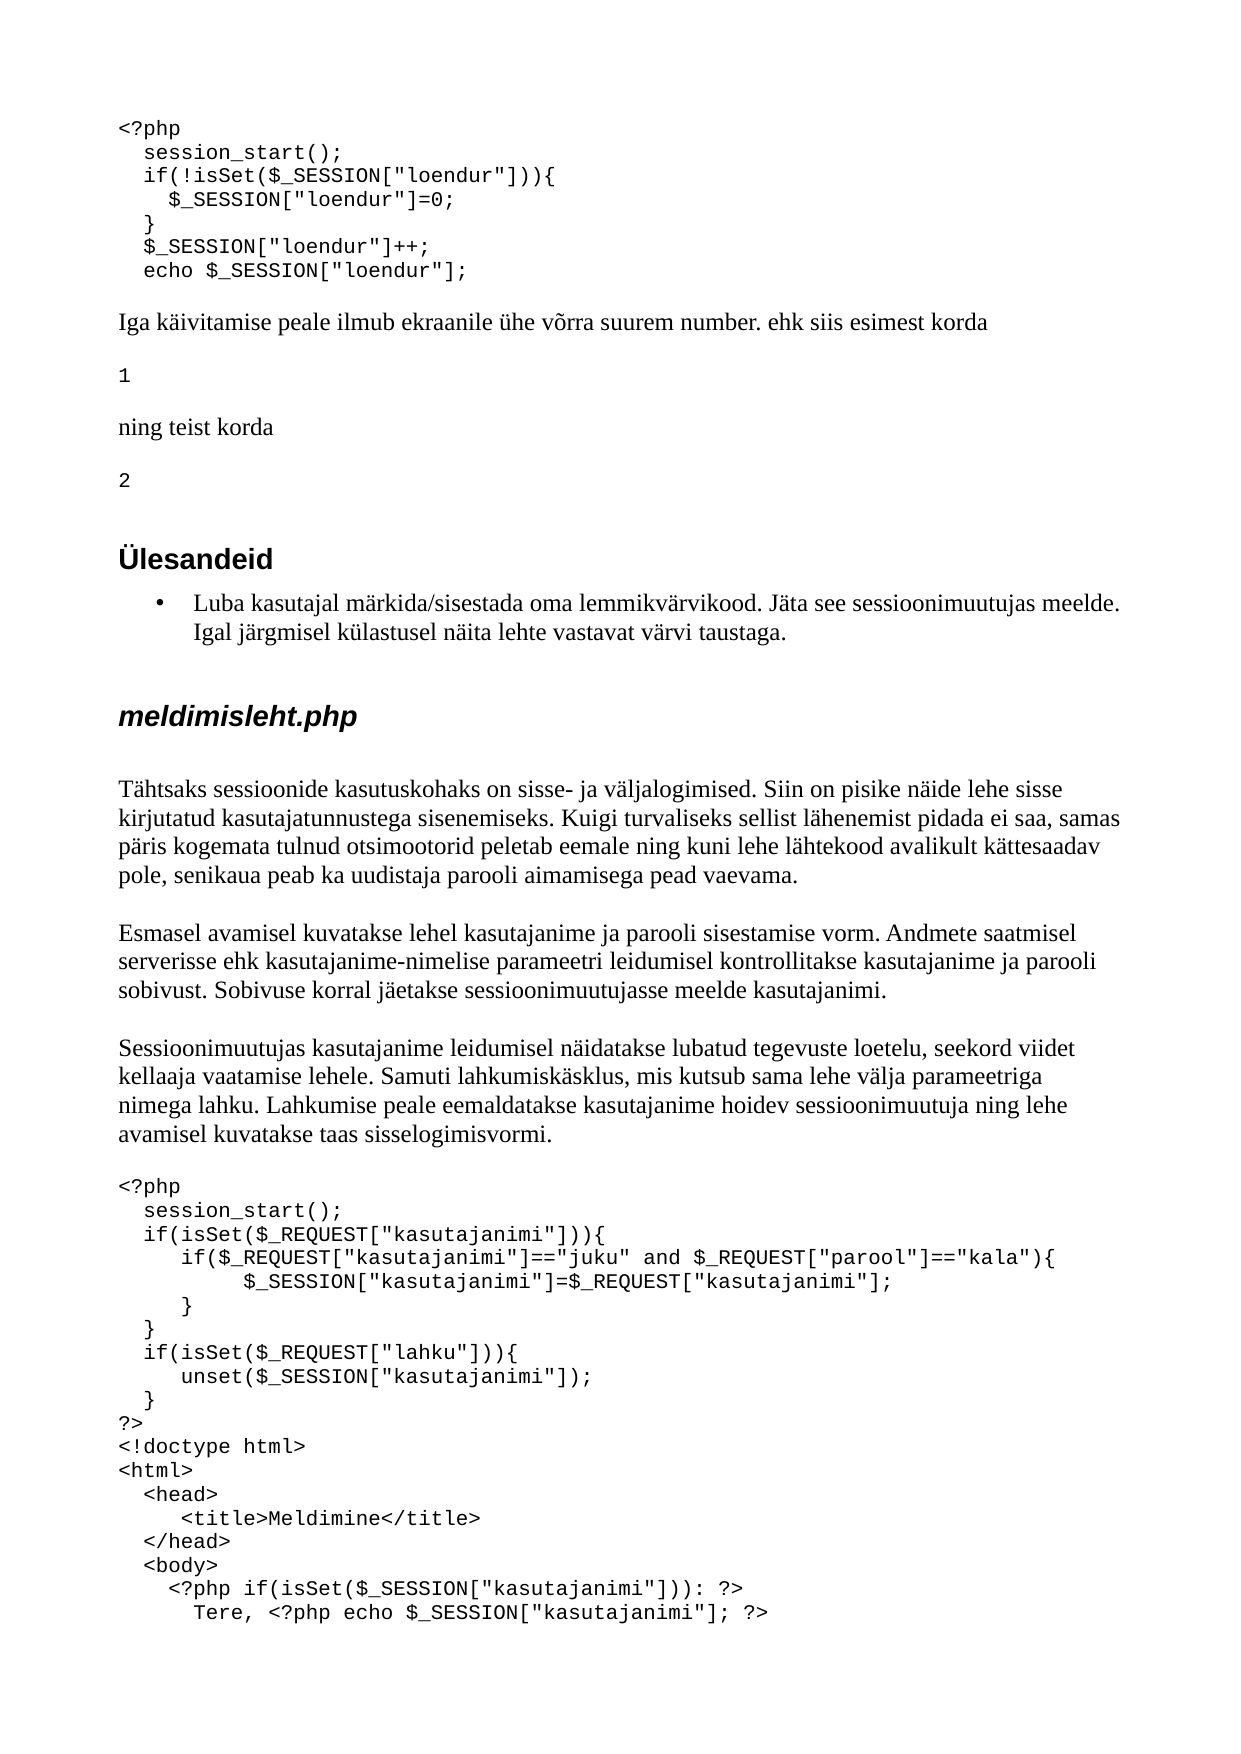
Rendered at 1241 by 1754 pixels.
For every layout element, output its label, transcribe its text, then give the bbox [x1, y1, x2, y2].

text } [118, 1389, 1122, 1413]
text $_SESSION["loendur"]=0; [118, 189, 1122, 213]
text <head> [118, 1484, 1122, 1507]
subtitle meldimisleht.php [118, 699, 1122, 733]
text } [118, 213, 1122, 236]
text if(!isSet($_SESSION["loendur"])){ [118, 165, 1122, 189]
subtitle Ülesandeid [118, 542, 1122, 575]
text session_start(); [118, 142, 1122, 165]
text $_SESSION["kasutajanimi"]=$_REQUEST["kasutajanimi"]; [118, 1271, 1122, 1295]
text 2 [118, 469, 1122, 493]
text Tere, <?php echo $_SESSION["kasutajanimi"]; ?> [118, 1602, 1122, 1626]
text 1 [118, 365, 1122, 388]
text ning teist korda [118, 412, 1122, 441]
text if(isSet($_REQUEST["kasutajanimi"])){ [118, 1224, 1122, 1247]
text Tähtsaks sessioonide kasutuskohaks on sisse- ja väljalogimised. Siin on pisike näide lehe sisse kirjutatud kasutajatunnustega sisenemiseks. Kuigi turvaliseks sellist lähenemist pidada ei saa, samas päris kogemata tulnud otsimootorid peletab eemale ning kuni lehe lähtekood avalikult kättesaadav pole, senikaua peab ka uudistaja parooli aimamisega pead vaevama. [118, 774, 1122, 889]
text session_start(); [118, 1200, 1122, 1224]
text <body> [118, 1555, 1122, 1578]
text </head> [118, 1531, 1122, 1555]
text <title>Meldimine</title> [118, 1507, 1122, 1531]
text Esmasel avamisel kuvatakse lehel kasutajanime ja parooli sisestamise vorm. Andmete saatmisel serverisse ehk kasutajanime-nimelise parameetri leidumisel kontrollitakse kasutajanime ja parooli sobivust. Sobivuse korral jäetakse sessioonimuutujasse meelde kasutajanimi. [118, 918, 1122, 1004]
text ?> [118, 1413, 1122, 1437]
text Sessioonimuutujas kasutajanime leidumisel näidatakse lubatud tegevuste loetelu, seekord viidet kellaaja vaatamise lehele. Samuti lahkumiskäsklus, mis kutsub sama lehe välja parameetriga nimega lahku. Lahkumise peale eemaldatakse kasutajanime hoidev sessioonimuutuja ning lehe avamisel kuvatakse taas sisselogimisvormi. [118, 1033, 1122, 1148]
text $_SESSION["loendur"]++; [118, 236, 1122, 260]
text Iga käivitamise peale ilmub ekraanile ühe võrra suurem number. ehk siis esimest korda [118, 307, 1122, 336]
text <html> [118, 1460, 1122, 1484]
text if(isSet($_REQUEST["lahku"])){ [118, 1342, 1122, 1366]
text echo $_SESSION["loendur"]; [118, 260, 1122, 284]
text <!doctype html> [118, 1437, 1122, 1460]
text <?php [118, 1176, 1122, 1200]
text <?php if(isSet($_SESSION["kasutajanimi"])): ?> [118, 1578, 1122, 1602]
list Luba kasutajal märkida/sisestada oma lemmikvärvikood. Jäta see sessioonimuutujas meelde. Igal järgmisel külastusel näita lehte vastavat värvi taustaga. [156, 588, 1122, 645]
text if($_REQUEST["kasutajanimi"]=="juku" and $_REQUEST["parool"]=="kala"){ [118, 1247, 1122, 1271]
text } [118, 1318, 1122, 1342]
text unset($_SESSION["kasutajanimi"]); [118, 1366, 1122, 1389]
text } [118, 1295, 1122, 1318]
text <?php [118, 118, 1122, 142]
